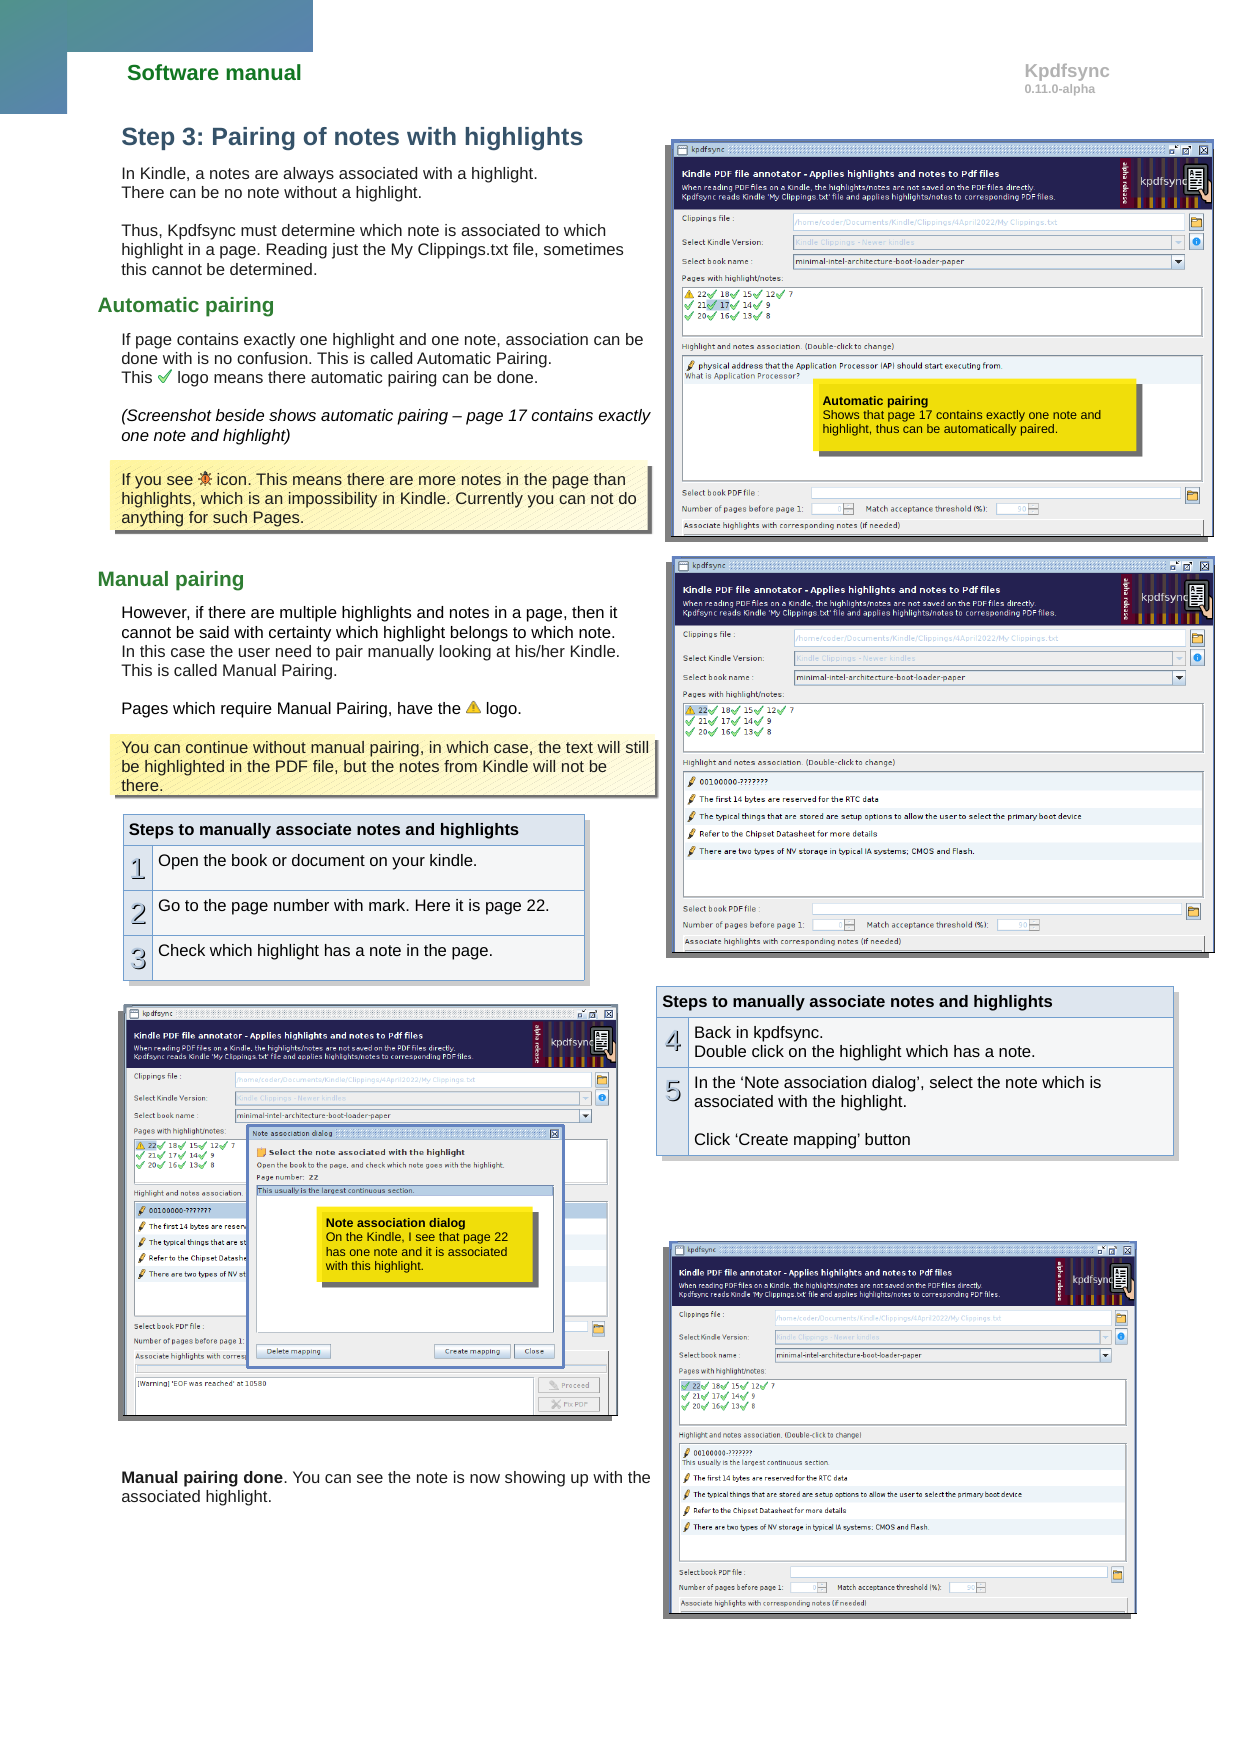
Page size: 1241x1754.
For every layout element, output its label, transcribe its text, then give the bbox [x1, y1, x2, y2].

text Manual pairing done. You can see the note is now showing up with the associated highlight. [121, 1468, 663, 1506]
table_cell 3 [124, 936, 152, 980]
text Note association dialog [326, 1216, 524, 1230]
picture [669, 1241, 1137, 1613]
text (Screenshot beside shows automatic pairing – page 17 contains exactly one note and highlight) [121, 406, 665, 444]
table_header Steps to manually associate notes and highlights [657, 987, 1173, 1017]
table_cell 1 [124, 846, 152, 890]
table_cell In the ‘Note association dialog’, select the note which is associated with the highlight. Click ‘Create mapping’ button [689, 1068, 1173, 1155]
picture [198, 471, 212, 486]
text Shows that page 17 contains exactly one note and highlight, thus can be automatically paired. [822, 408, 1128, 436]
text In Kindle, a notes are always associated with a highlight. [121, 163, 665, 183]
text On the Kindle, I see that page 22 has one note and it is associated with this highlight. [326, 1230, 524, 1273]
subtitle Manual pairing [97, 567, 666, 591]
text In this case the user need to pair manually looking at his/her Kindle. This is called Manual Pairing. [121, 642, 666, 680]
table_cell 2 [124, 891, 152, 935]
text Thus, Kpdfsync must determine which note is associated to which highlight in a page. Reading just the My Clippings.txt file, sometimes this cannot be determined. [121, 221, 665, 278]
table_cell Go to the page number with mark. Here it is page 22. [153, 891, 584, 935]
table_cell 5 [657, 1068, 688, 1155]
text Pages which require Manual Pairing, have the logo. [121, 699, 666, 718]
table_header Steps to manually associate notes and highlights [124, 815, 584, 845]
table_cell Back in kpdfsync. Double click on the highlight which has a note. [689, 1018, 1173, 1067]
picture [671, 139, 1214, 536]
text However, if there are multiple highlights and notes in a page, then it cannot be said with certainty which highlight belongs to which note. [121, 603, 666, 642]
text There can be no note without a highlight. [121, 183, 665, 202]
picture [157, 368, 173, 384]
picture [671, 556, 1215, 953]
text Automatic pairing [822, 393, 1128, 408]
subtitle Automatic pairing [97, 293, 665, 317]
text If page contains exactly one highlight and one note, association can be done with is no confusion. This is called Automatic Pairing. [121, 329, 665, 368]
table_cell Check which highlight has a note in the page. [153, 936, 584, 980]
picture [465, 699, 482, 715]
table_cell 4 [657, 1018, 688, 1067]
subtitle Step 3: Pairing of notes with highlights [121, 122, 1161, 151]
text This logo means there automatic pairing can be done. [121, 368, 665, 387]
table_cell Open the book or document on your kindle. [153, 846, 584, 890]
picture [123, 1004, 619, 1415]
